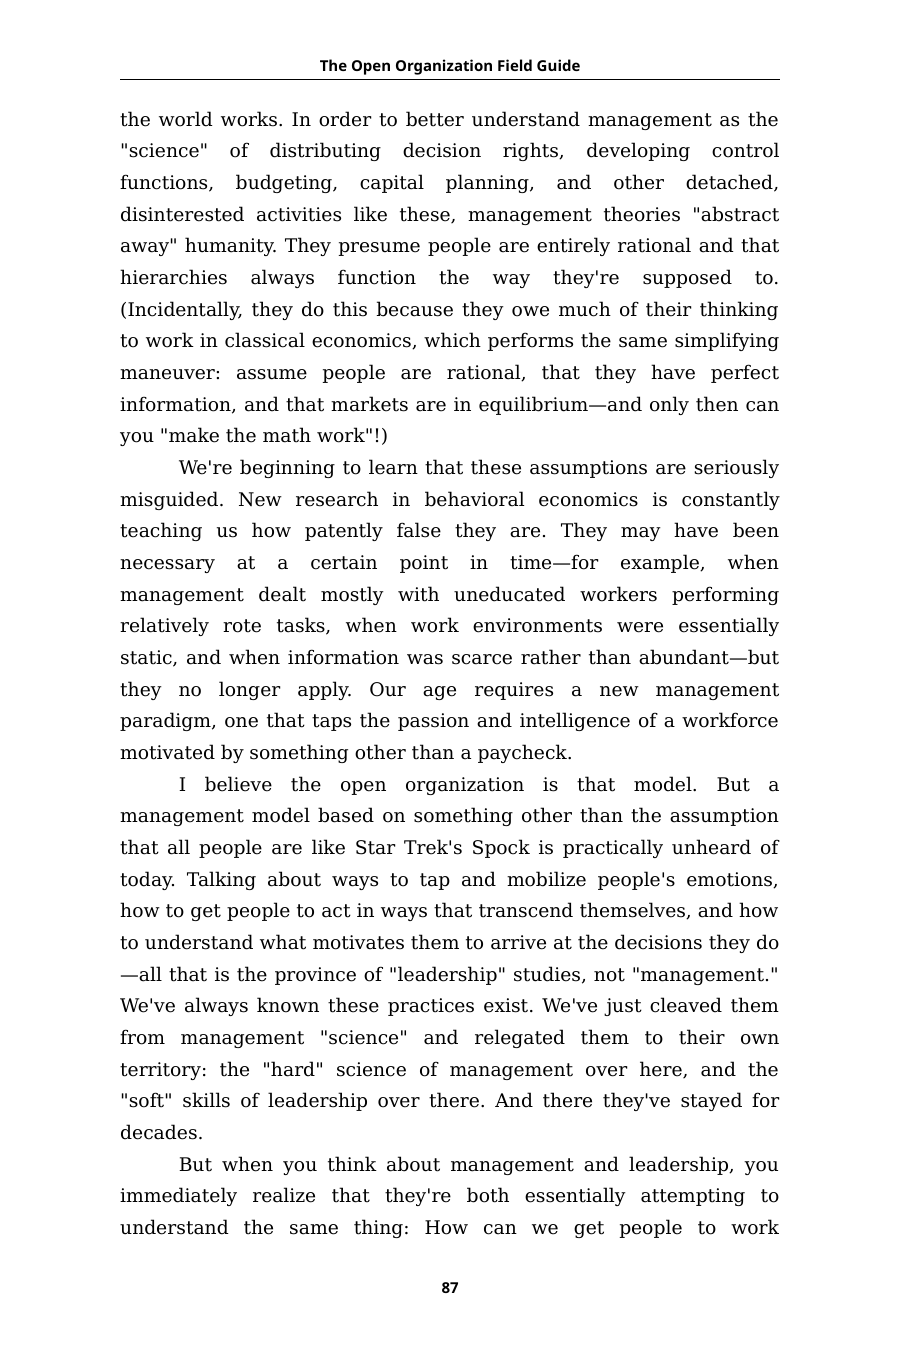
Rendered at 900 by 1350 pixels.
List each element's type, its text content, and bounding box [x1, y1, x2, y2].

text We're beginning to learn that these assumptions are seriously misguided. New research in behavioral economics is constantly teaching us how patently false they are. They may have been necessary at a certain point in time—for example, when management dealt mostly with uneducated workers performing relatively rote tasks, when work environments were essentially static, and when information was scarce rather than abundant—but they no longer apply. Our age requires a new management paradigm, one that taps the passion and intelligence of a workforce motivated by something other than a paycheck. [120, 457, 780, 764]
text the world works. In order to better understand management as the "science" of distributing decision rights, developing control functions, budgeting, capital planning, and other detached, disinterested activities like these, management theories "abstract away" humanity. They presume people are entirely rational and that hierarchies always function the way they're supposed to. (Incidentally, they do this because they owe much of their thinking to work in classical economics, which performs the same simplifying maneuver: assume people are rational, that they have perfect information, and that markets are in equilibrium—and only then can you "make the math work"!) [120, 108, 780, 447]
text I believe the open organization is that model. But a management model based on something other than the assumption that all people are like Star Trek's Spock is practically unheard of today. Talking about ways to tap and mobilize people's emotions, how to get people to act in ways that transcend themselves, and how to understand what motivates them to arrive at the decisions they do—all that is the province of "leadership" studies, not "management." We've always known these practices exist. We've just cleaved them from management "science" and relegated them to their own territory: the "hard" science of management over here, and the "soft" skills of leadership over there. And there they've stayed for decades. [120, 773, 780, 1144]
text But when you think about management and leadership, you immediately realize that they're both essentially attempting to understand the same thing: How can we get people to work [120, 1153, 780, 1239]
